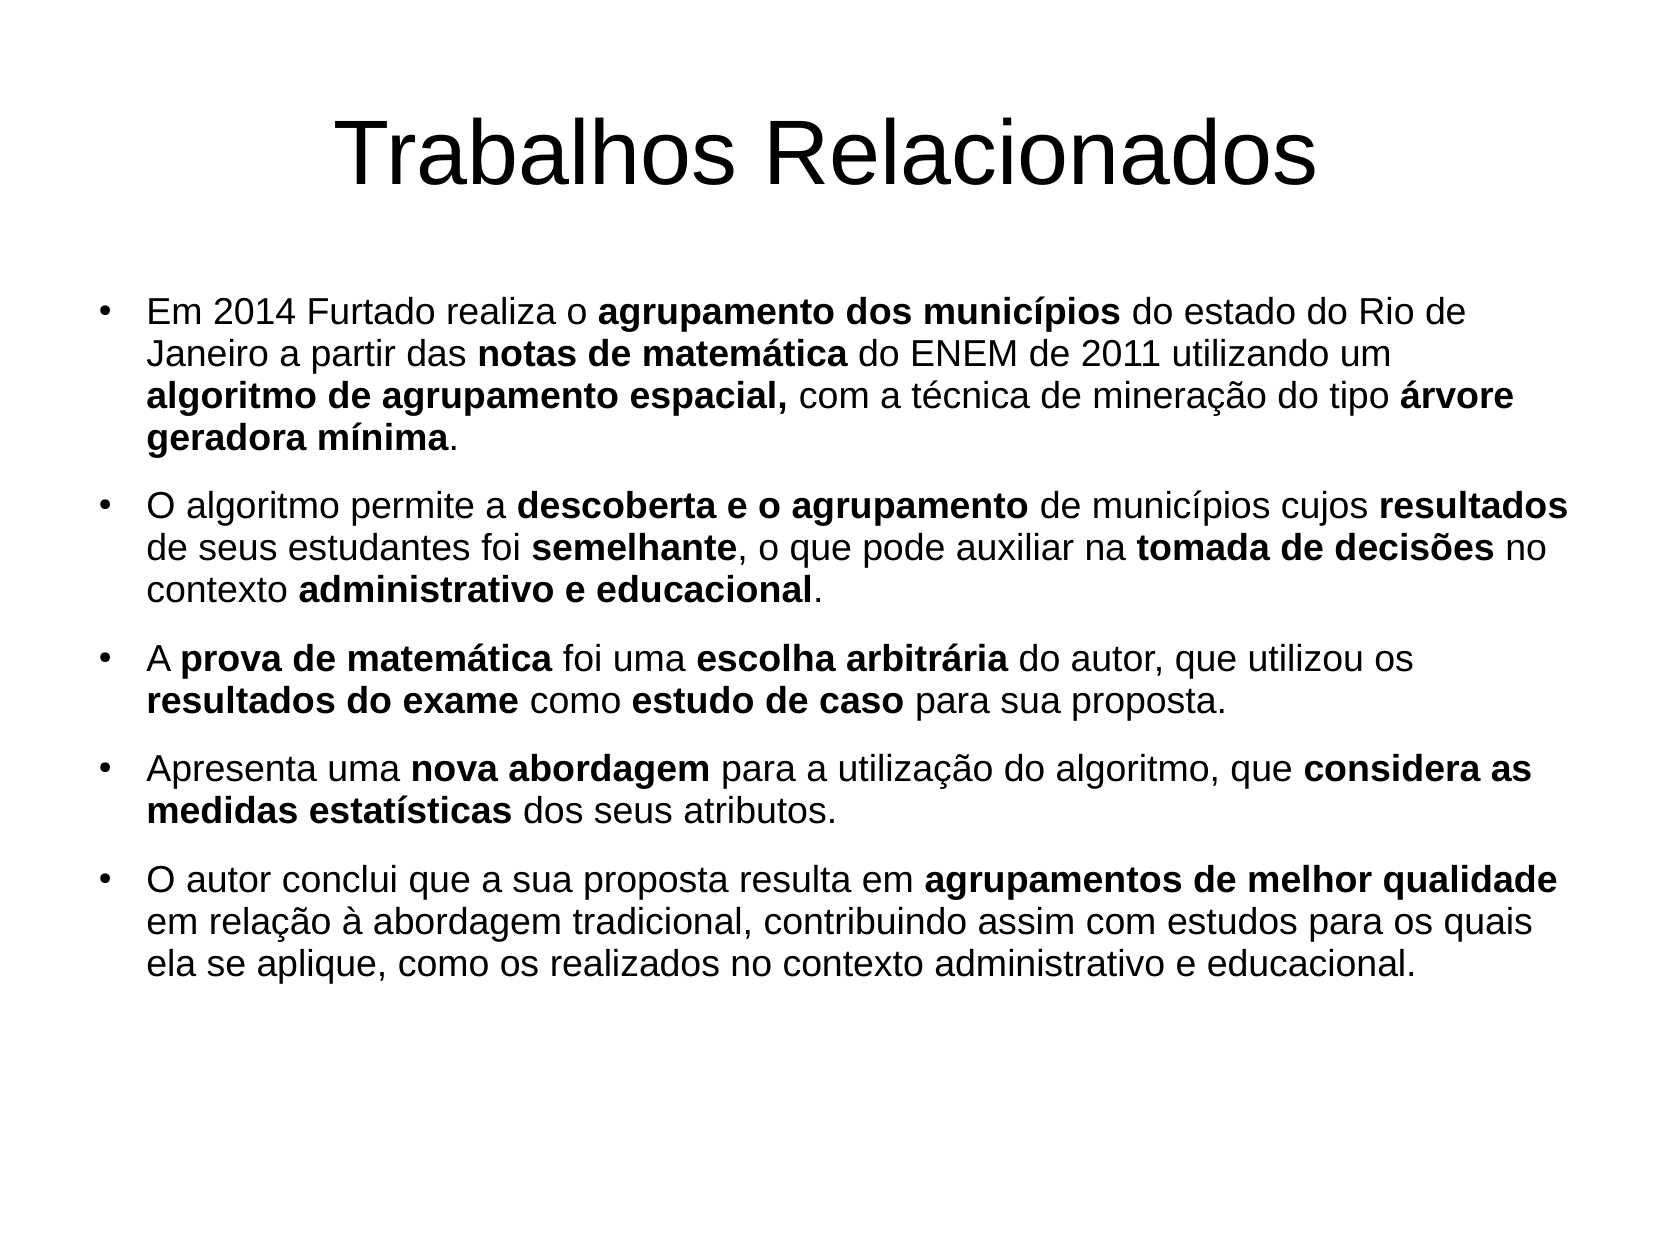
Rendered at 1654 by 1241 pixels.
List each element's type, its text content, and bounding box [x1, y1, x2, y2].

title Trabalhos Relacionados [82, 49, 1571, 257]
list Em 2014 Furtado realiza o agrupamento dos municípios do estado do Rio de Janeiro a partir das notas de matemática do ENEM de 2011 utilizando um algoritmo de agrupamento espacial, com a técnica de mineração do tipo árvore geradora mínima. O algoritmo permite a descoberta e o agrupamento de municípios cujos resultados de seus estudantes foi semelhante, o que pode auxiliar na tomada de decisões no contexto administrativo e educacional. A prova de matemática foi uma escolha arbitrária do autor, que utilizou os resultados do exame como estudo de caso para sua proposta. Apresenta uma nova abordagem para a utilização do algoritmo, que considera as medidas estatísticas dos seus atributos. O autor conclui que a sua proposta resulta em agrupamentos de melhor qualidade em relação à abordagem tradicional, contribuindo assim com estudos para os quais ela se aplique, como os realizados no contexto administrativo e educacional. [82, 290, 1571, 1010]
